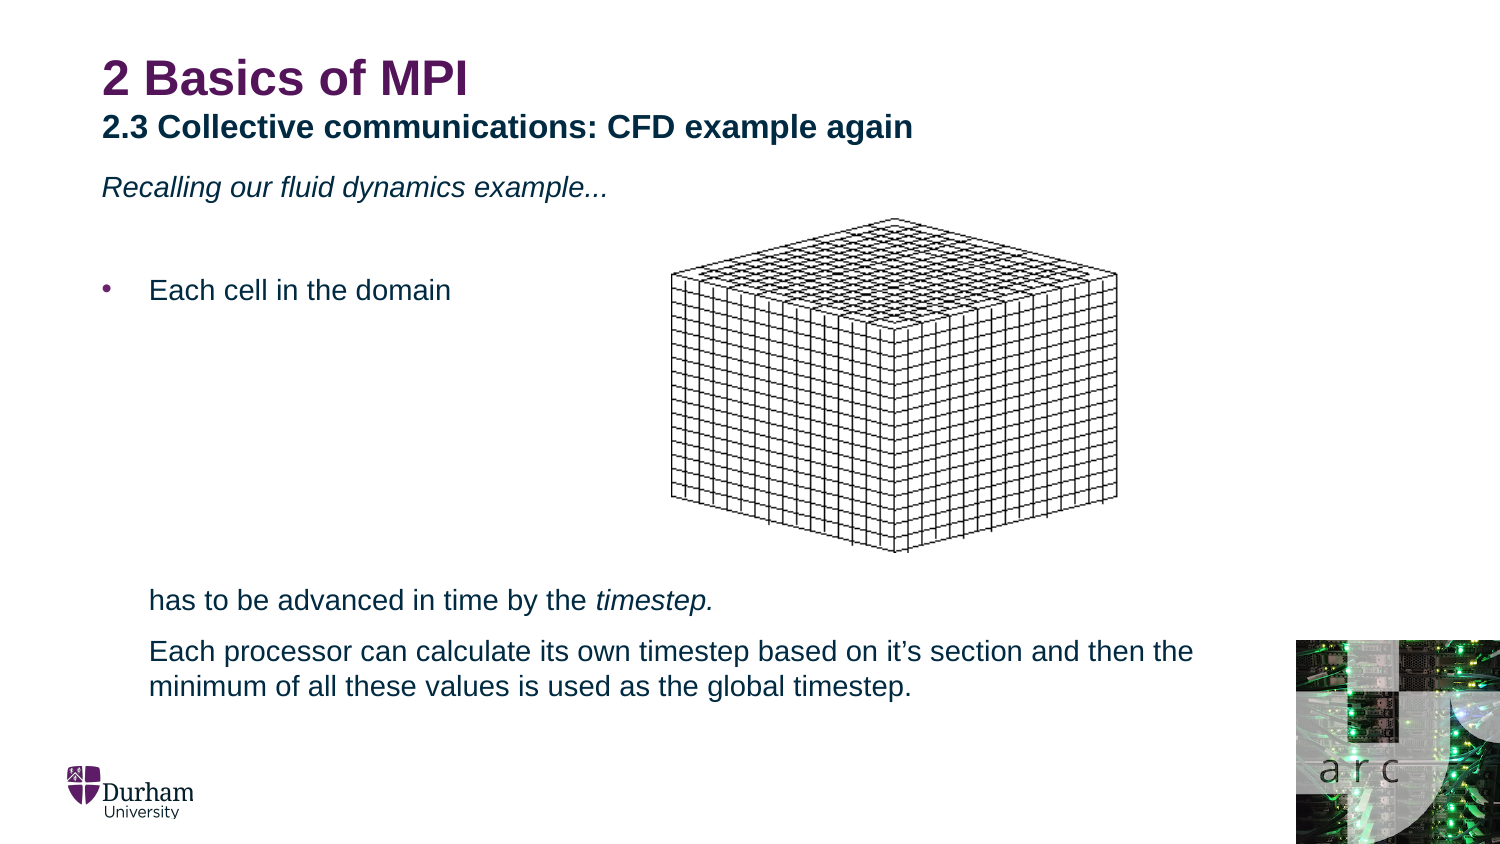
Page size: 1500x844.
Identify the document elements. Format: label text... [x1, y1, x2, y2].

title 2 Basics of MPI 2.3 Collective communications: CFD example again [101, 45, 1399, 187]
list Recalling our fluid dynamics example... Each cell in the domain has to be advanced in time by the timestep. Each processor can calculate its own timestep based on it’s section and then the minimum of all these values is used as the global timestep. [101, 168, 1285, 754]
picture [671, 217, 1119, 553]
picture [67, 766, 193, 819]
picture [1296, 640, 1500, 844]
